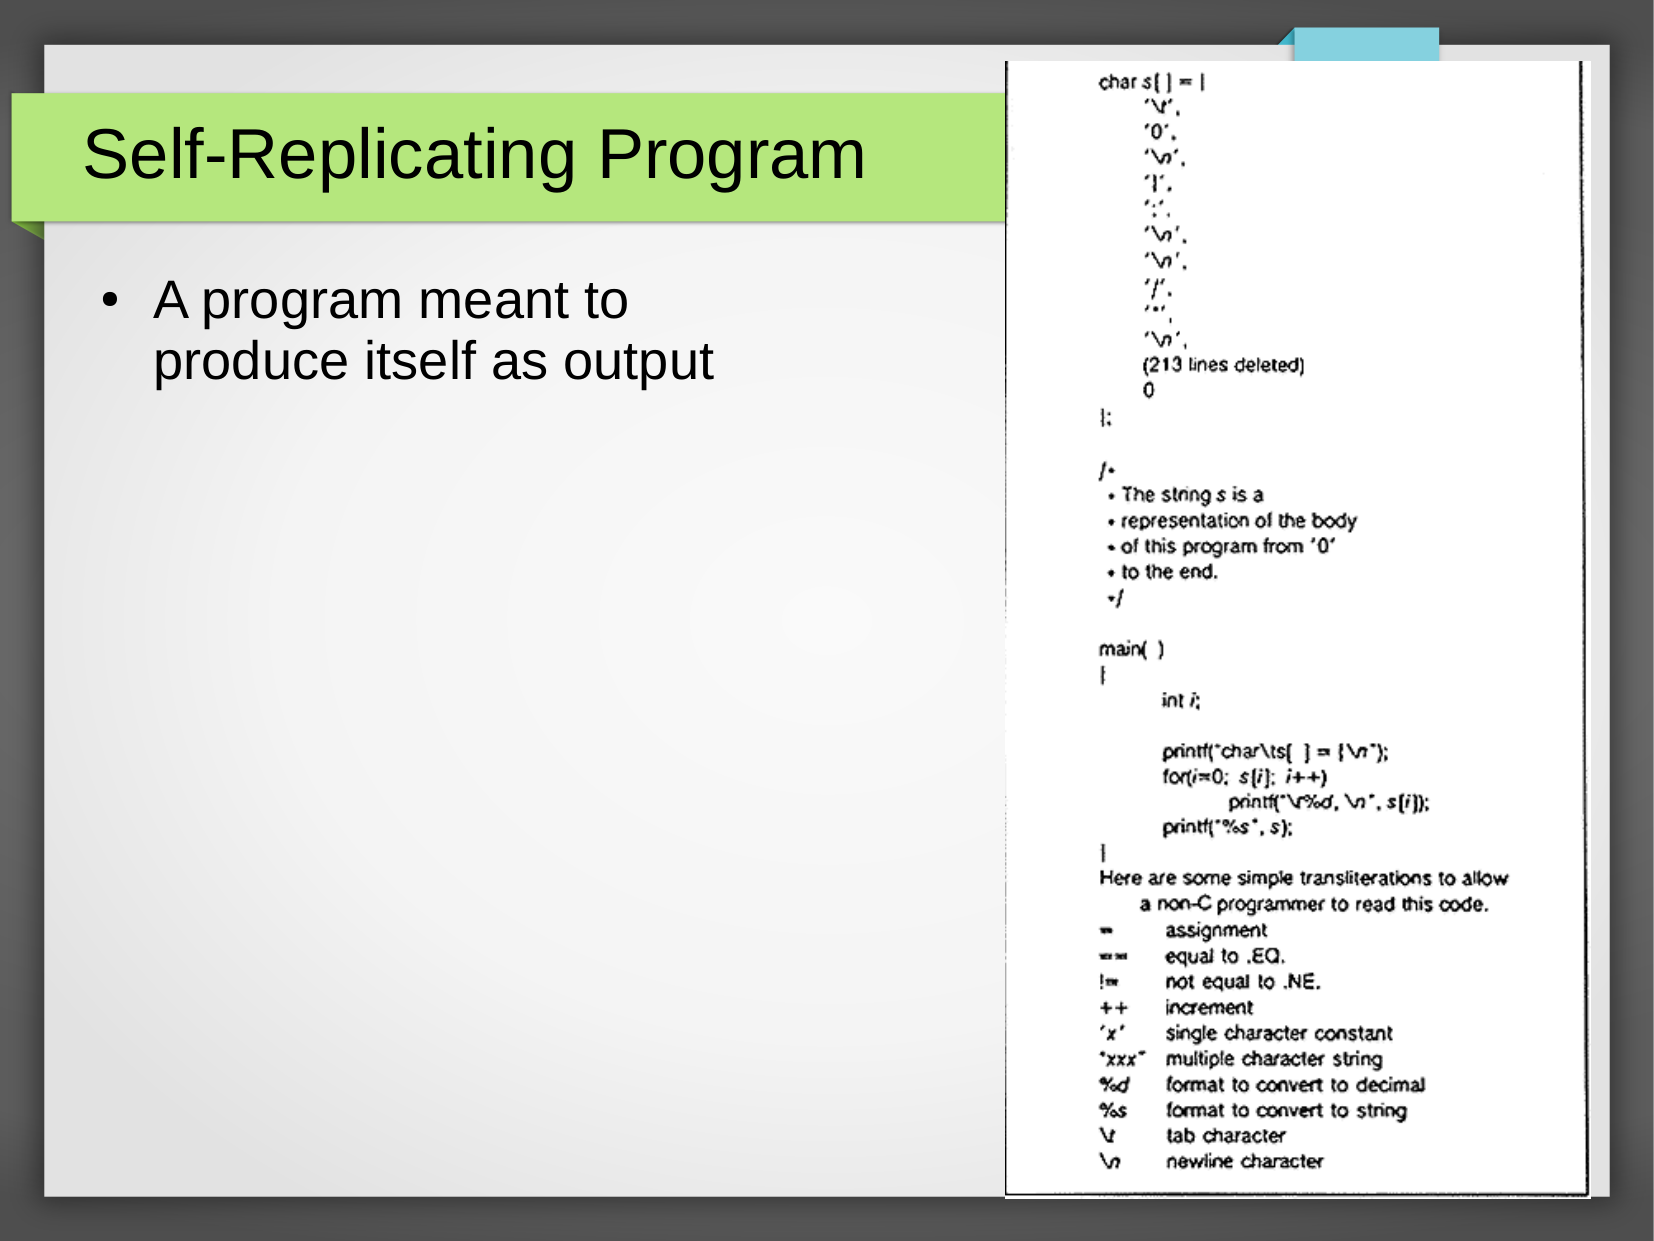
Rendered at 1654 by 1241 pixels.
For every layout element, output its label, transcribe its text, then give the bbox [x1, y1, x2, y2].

list A program meant to produce itself as output [82, 270, 841, 1141]
title Self-Replicating Program [82, 94, 1005, 213]
picture [0, 0, 1654, 1241]
